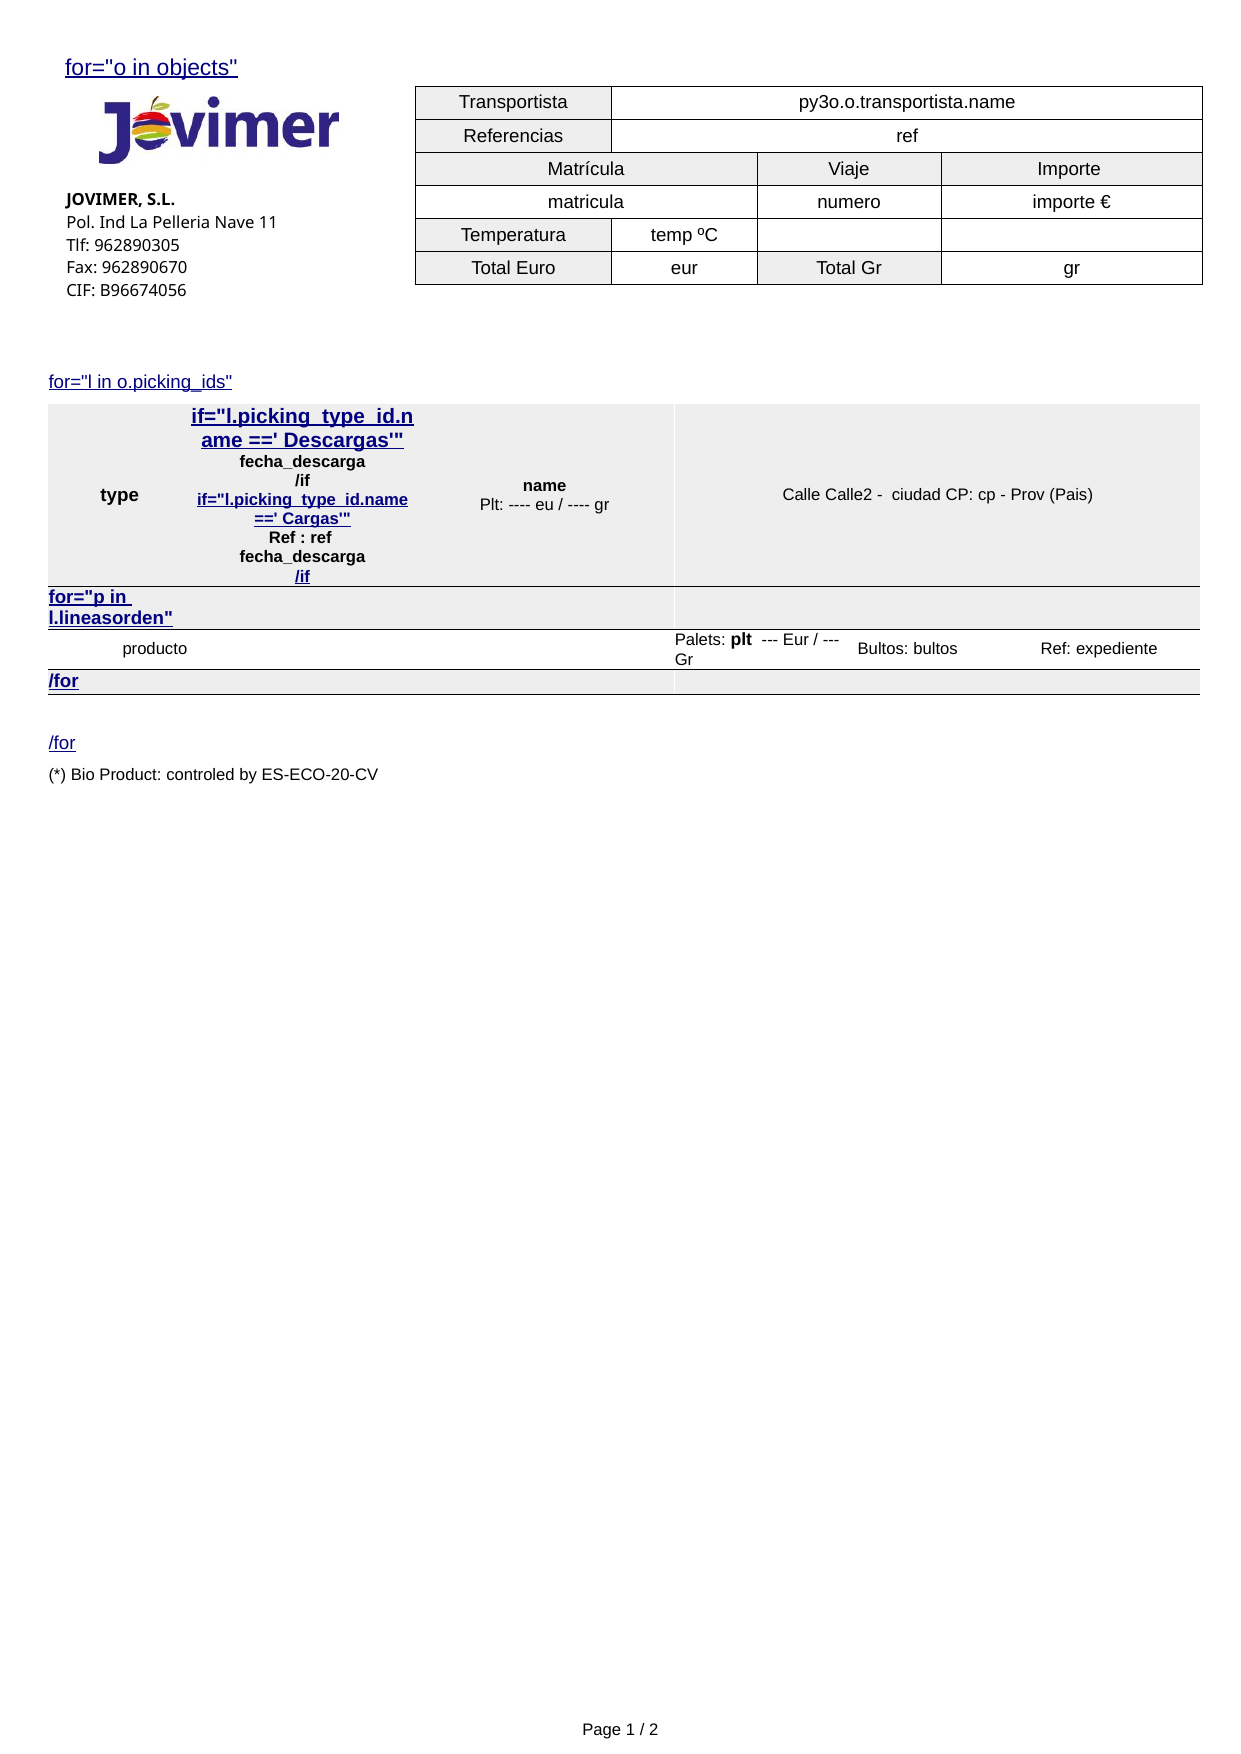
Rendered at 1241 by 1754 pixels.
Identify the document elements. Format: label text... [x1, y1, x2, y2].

table_cell [43, 398, 1212, 726]
table_cell for="p in l.lineasorden" [48, 587, 190, 629]
table_cell Ref: expediente [1040, 630, 1200, 668]
table_cell [758, 219, 941, 251]
table_cell Referencias [416, 120, 611, 152]
table_cell Total Euro [416, 252, 611, 284]
table_header Calle Calle2 - ciudad CP: cp - Prov (Pais) [675, 404, 1200, 586]
table_cell /for [43, 726, 1212, 759]
table_cell Importe [942, 153, 1202, 185]
table_cell Viaje [758, 153, 941, 185]
table_cell (*) Bio Product: controled by ES-ECO-20-CV [43, 759, 1212, 789]
table_cell [675, 587, 1200, 629]
table_cell Bultos: bultos [858, 630, 1040, 668]
table_cell numero [758, 186, 941, 218]
table_cell Total Gr [758, 252, 941, 284]
text for="o in objects" [65, 53, 1175, 80]
table_header for="l in o.picking_ids" [43, 365, 1212, 398]
table_cell Palets: plt --- Eur / --- Gr [675, 630, 857, 668]
table_header JOVIMER, S.L. Pol. Ind La Pelleria Nave 11 Tlf: 962890305 Fax: 962890670 CIF: B96674056 [60, 80, 409, 338]
table_cell producto [48, 630, 674, 668]
table_cell [942, 219, 1202, 251]
table_cell Temperatura [416, 219, 611, 251]
table_header if="l.picking_type_id.name ==' Descargas'" fecha_descarga /if if="l.picking_type_id.name ==' Cargas'" Ref : ref fecha_descarga /if [190, 404, 414, 586]
table_cell gr [942, 252, 1202, 284]
table_cell ref [612, 120, 1202, 152]
table_cell temp ºC [612, 219, 757, 251]
table_cell matricula [416, 186, 757, 218]
table_header name Plt: ---- eu / ---- gr [414, 404, 674, 586]
table_cell eur [612, 252, 757, 284]
table_header Transportista [416, 87, 611, 119]
table_cell importe € [942, 186, 1202, 218]
table_cell [190, 670, 414, 694]
table_cell [675, 670, 1200, 694]
table_header type [48, 404, 190, 586]
table_header [409, 80, 1208, 338]
table_header py3o.o.transportista.name [612, 87, 1202, 119]
table_cell [414, 670, 674, 694]
picture [99, 96, 339, 164]
table_cell Matrícula [416, 153, 757, 185]
table_cell [190, 587, 414, 629]
table_cell [414, 587, 674, 629]
table_cell /for [48, 670, 190, 694]
